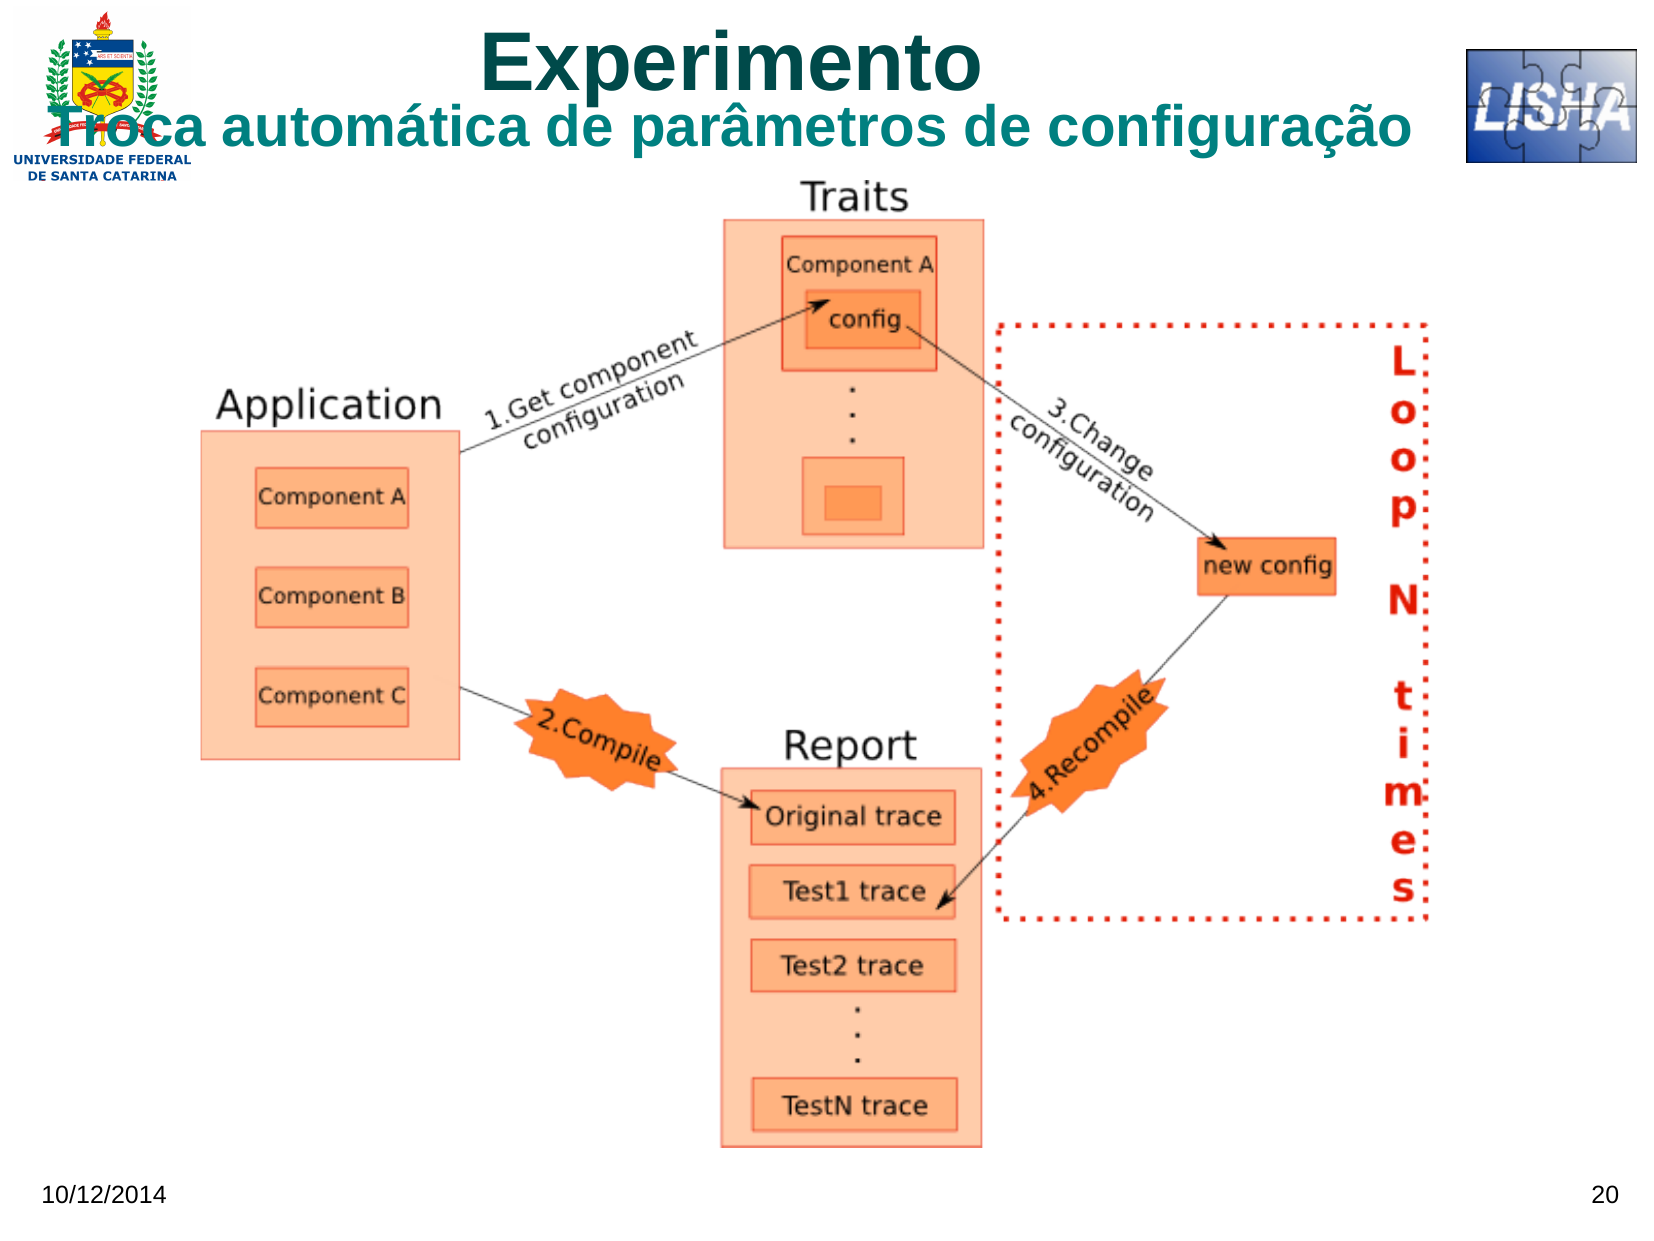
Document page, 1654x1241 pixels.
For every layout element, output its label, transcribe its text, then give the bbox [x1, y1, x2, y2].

picture [1466, 49, 1637, 163]
picture [200, 180, 1453, 1149]
title Experimento Troca automática de parâmetros de configuração [37, 9, 1426, 178]
picture [13, 6, 191, 181]
